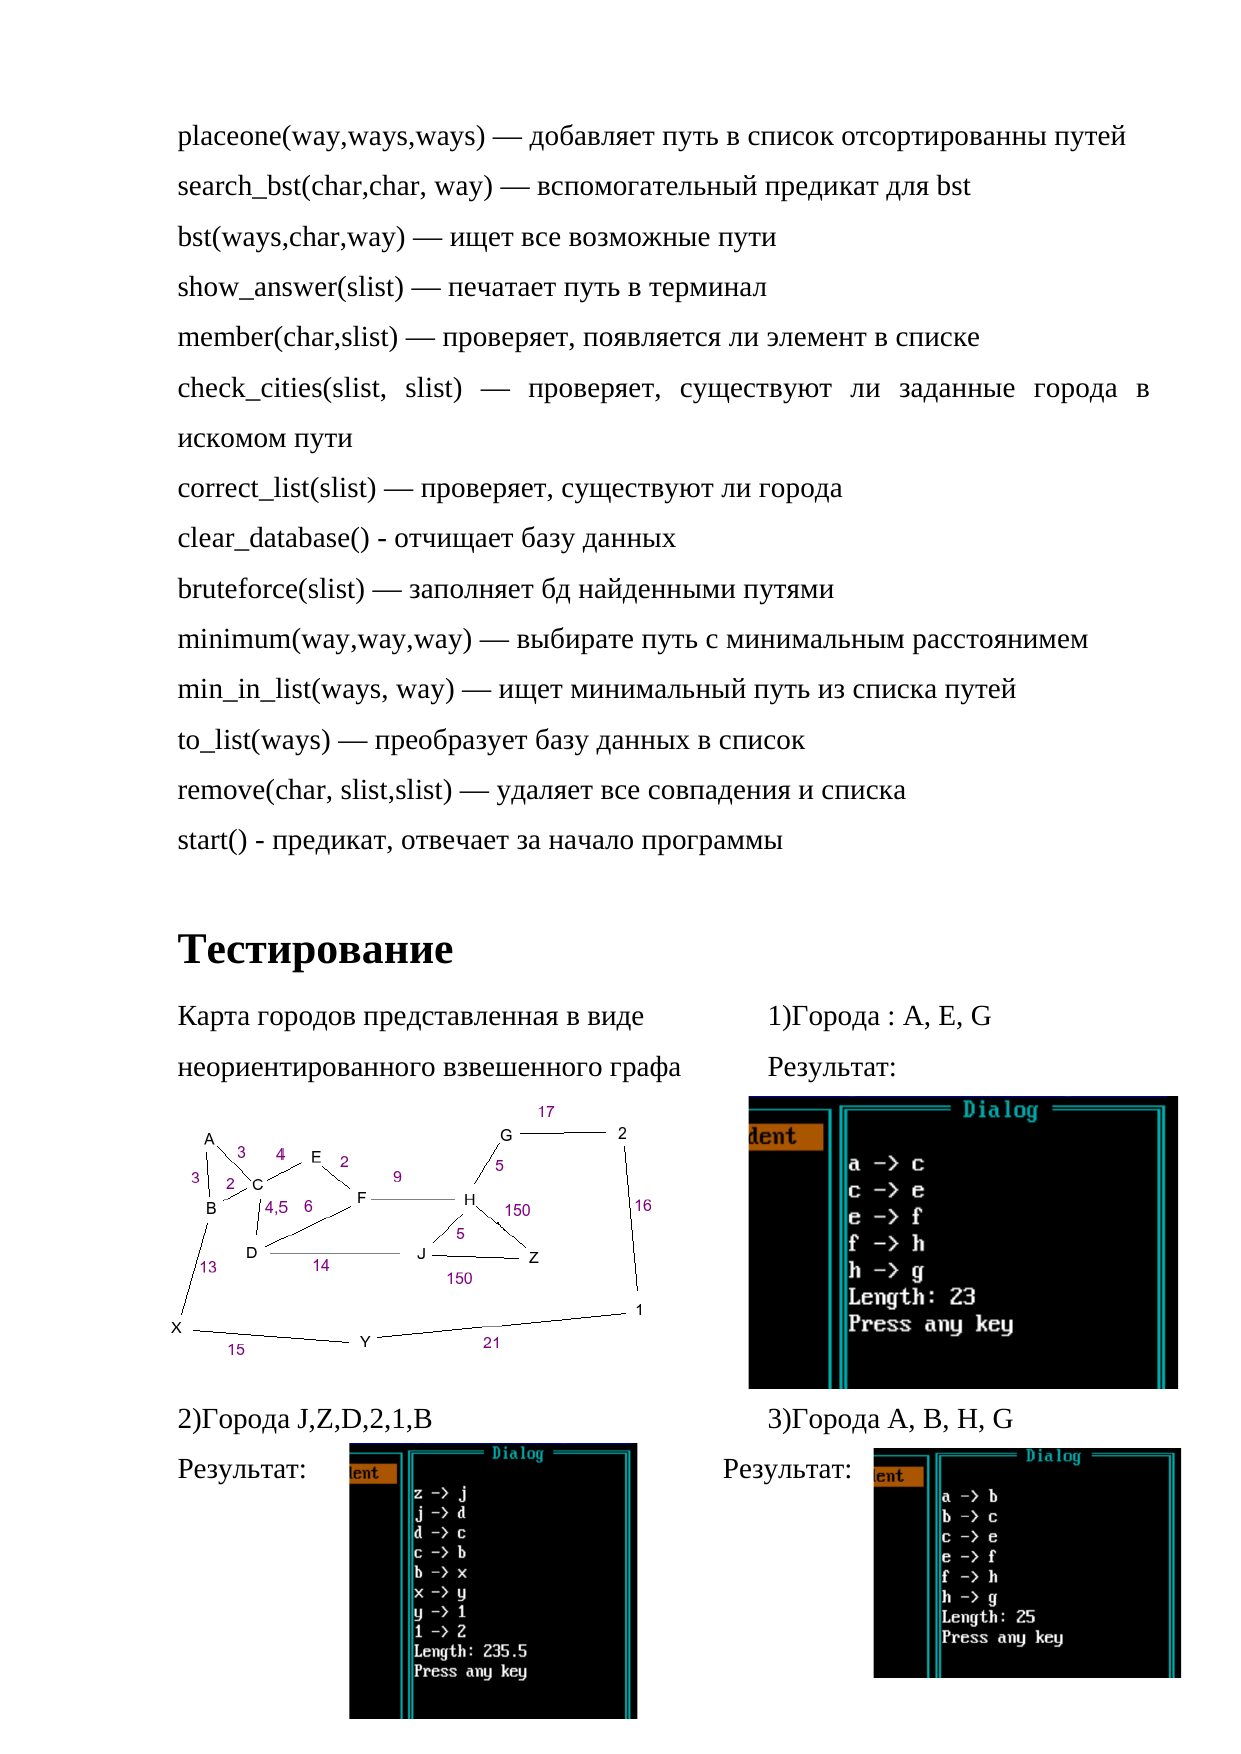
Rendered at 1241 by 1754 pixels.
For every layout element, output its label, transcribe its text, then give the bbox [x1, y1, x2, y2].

text minimum(way,way,way) — выбирате путь с минимальным расстоянимем [177, 621, 1152, 655]
text неориентированного взвешенного графа Результат: [177, 1049, 1152, 1082]
picture [604, 1485, 638, 1719]
text Результат: Результат: [177, 1451, 1144, 1485]
text clear_database() - отчищает базу данных [177, 521, 1152, 554]
text check_cities(slist, slist) — проверяет, существуют ли заданные города в искомом пути [177, 370, 1152, 453]
text Тестирование [177, 923, 1152, 973]
text min_in_list(ways, way) — ищет минимальный путь из списка путей [177, 672, 1152, 705]
picture [1130, 1096, 1179, 1225]
text bst(ways,char,way) — ищет все возможные пути [177, 219, 1152, 252]
picture [1144, 1448, 1182, 1592]
picture [159, 1092, 687, 1372]
picture [604, 1443, 638, 1451]
text to_list(ways) — преобразует базу данных в список [177, 722, 1152, 755]
text placeone(way,ways,ways) — добавляет путь в список отсортированны путей [177, 118, 1152, 152]
text Карта городов представленная в виде 1)Города : A, E, G [177, 998, 1152, 1032]
text search_bst(char,char, way) — вспомогательный предикат для bst [177, 168, 1152, 202]
text bruteforce(slist) — заполняет бд найденными путями [177, 571, 1152, 604]
text member(char,slist) — проверяет, появляется ли элемент в списке [177, 319, 1152, 353]
text show_answer(slist) — печатает путь в терминал [177, 269, 1152, 303]
text 2)Города J,Z,D,2,1,B 3)Города A, B, H, G [177, 1401, 1152, 1434]
text correct_list(slist) — проверяет, существуют ли города [177, 470, 1152, 504]
text remove(char, slist,slist) — удаляет все совпадения и списка [177, 772, 1152, 806]
text start() - предикат, отвечает за начало программы [177, 822, 1152, 856]
